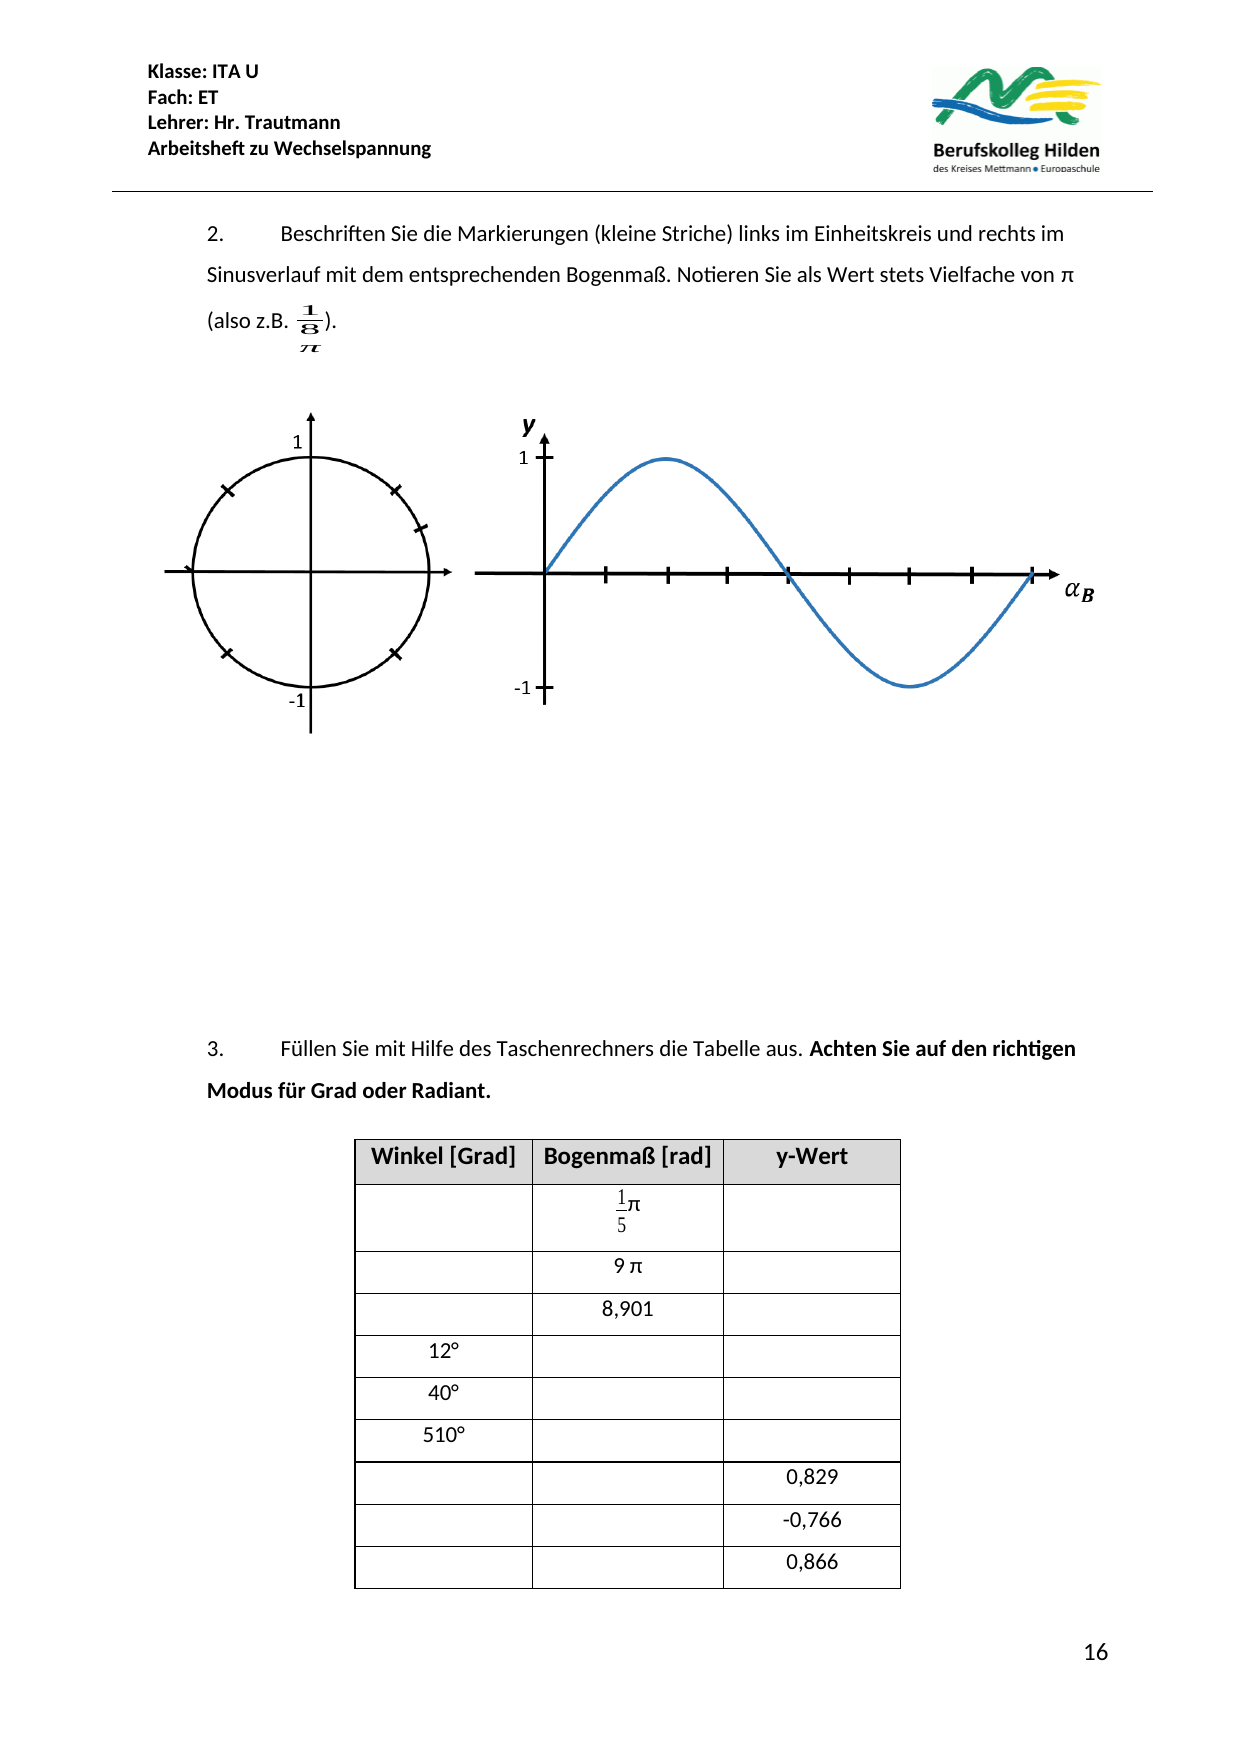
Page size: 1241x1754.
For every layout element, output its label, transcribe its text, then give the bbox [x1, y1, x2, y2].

table_cell [724, 1294, 900, 1335]
table_cell [724, 1185, 900, 1251]
table_cell 510° [356, 1420, 532, 1461]
table_cell [356, 1294, 532, 1335]
table_header y-Wert [724, 1140, 900, 1184]
table_cell [724, 1378, 900, 1419]
table_cell [533, 1547, 723, 1588]
table_cell [356, 1463, 532, 1504]
table_cell 9 π [533, 1252, 723, 1293]
table_cell [533, 1463, 723, 1504]
table_cell [724, 1252, 900, 1293]
table_cell [356, 1547, 532, 1588]
list Beschriften Sie die Markierungen (kleine Striche) links im Einheitskreis und rechts im Sinusverlauf mit dem entsprechenden Bogenmaß. Notieren Sie als Wert stets Vielfache von π (also z.B. ). [207, 219, 1108, 355]
table_cell [356, 1185, 532, 1251]
table_cell [533, 1336, 723, 1377]
list Füllen Sie mit Hilfe des Taschenrechners die Tabelle aus. Achten Sie auf den richtigen Modus für Grad oder Radiant. [207, 1034, 1108, 1104]
table_cell 0,829 [724, 1463, 900, 1504]
table_header Bogenmaß [rad] [533, 1140, 723, 1184]
table_cell [533, 1420, 723, 1461]
table_cell 12° [356, 1336, 532, 1377]
table_cell [533, 1378, 723, 1419]
table_cell [533, 1505, 723, 1546]
table_cell 40° [356, 1378, 532, 1419]
table_cell [724, 1420, 900, 1461]
table_cell [356, 1505, 532, 1546]
table_cell 8,901 [533, 1294, 723, 1335]
table_header Winkel [Grad] [356, 1140, 532, 1184]
table_cell π [533, 1185, 723, 1251]
table_cell [724, 1336, 900, 1377]
table_cell [356, 1252, 532, 1293]
table_cell 0,866 [724, 1547, 900, 1588]
table_cell -0,766 [724, 1505, 900, 1546]
